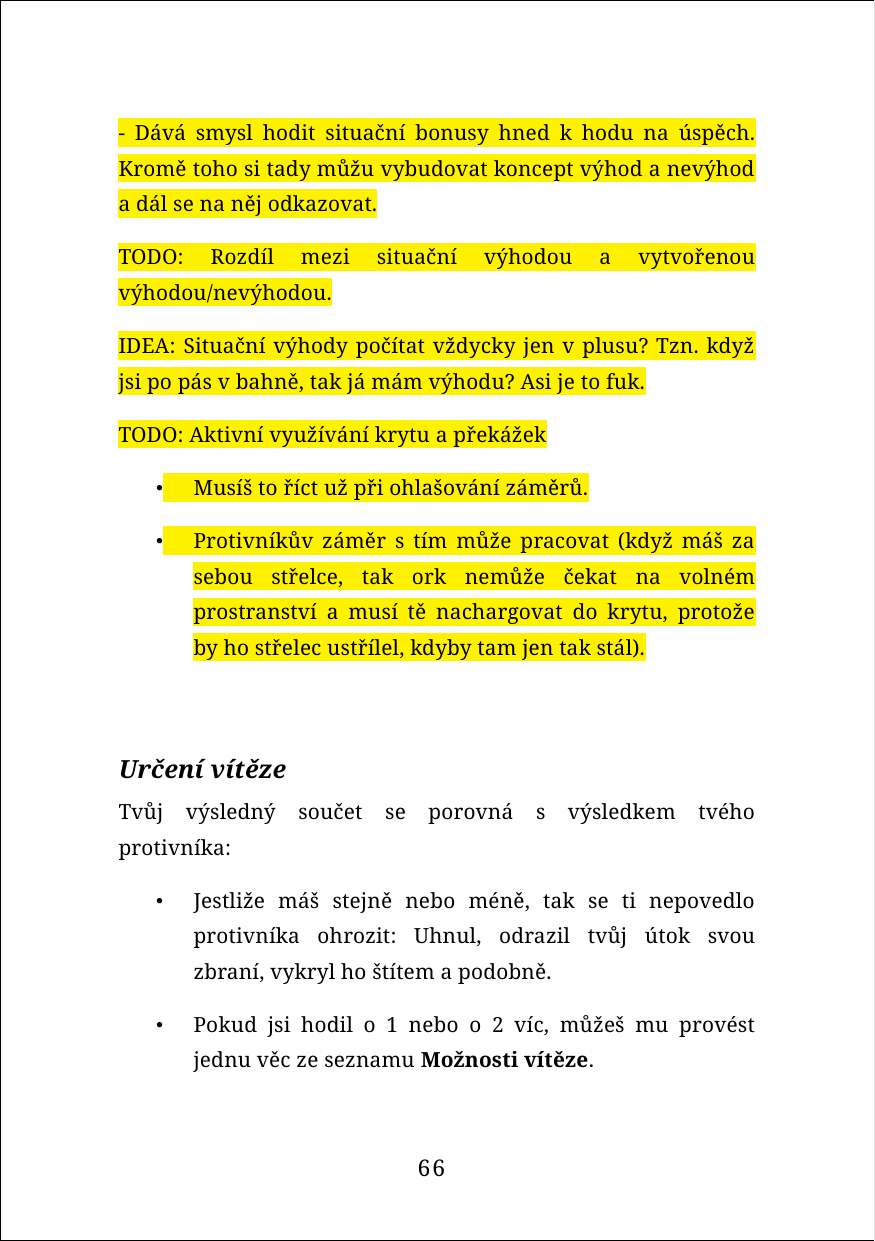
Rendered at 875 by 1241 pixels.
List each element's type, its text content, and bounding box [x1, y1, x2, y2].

list Pokud jsi hodil o 1 nebo o 2 víc, můžeš mu provést jednu věc ze seznamu Možnosti vítěze. [156, 1010, 756, 1074]
list Jestliže máš stejně nebo méně, tak se ti nepovedlo protivníka ohrozit: Uhnul, odrazil tvůj útok svou zbraní, vykryl ho štítem a podobně. [156, 886, 756, 985]
subtitle Určení vítěze [118, 751, 756, 785]
text TODO: Rozdíl mezi situační výhodou a vytvořenou výhodou/nevýhodou. [118, 242, 756, 306]
text IDEA: Situační výhody počítat vždycky jen v plusu? Tzn. když jsi po pás v bahně, tak já mám výhodu? Asi je to fuk. [118, 331, 756, 395]
list Protivníkův záměr s tím může pracovat (když máš za sebou střelce, tak ork nemůže čekat na volném prostranství a musí tě nachargovat do krytu, protože by ho střelec ustřílel, kdyby tam jen tak stál). [156, 526, 756, 661]
text Tvůj výsledný součet se porovná s výsledkem tvého protivníka: [118, 797, 756, 861]
list Musíš to říct už při ohlašování záměrů. [156, 473, 756, 502]
text - Dává smysl hodit situační bonusy hned k hodu na úspěch. Kromě toho si tady můžu vybudovat koncept výhod a nevýhod a dál se na něj odkazovat. [118, 118, 756, 218]
text TODO: Aktivní využívání krytu a překážek [118, 420, 756, 448]
